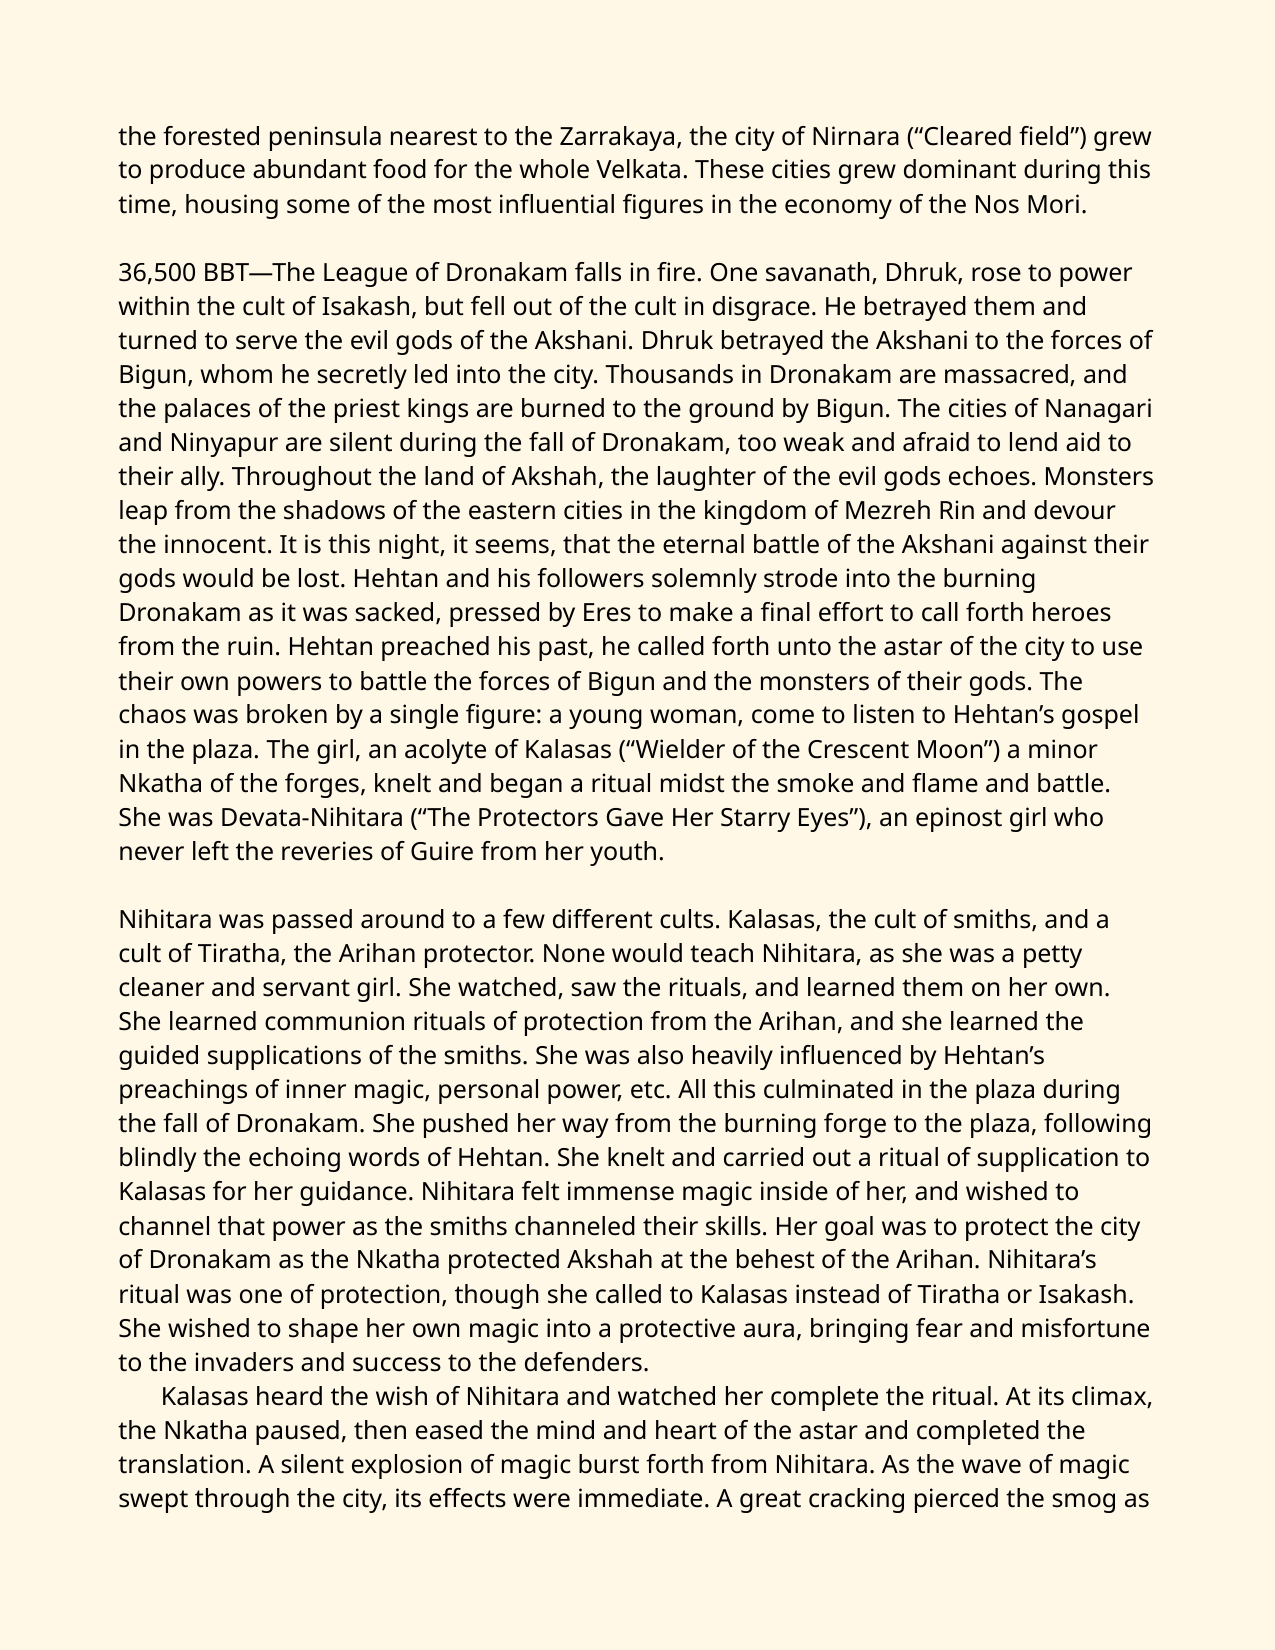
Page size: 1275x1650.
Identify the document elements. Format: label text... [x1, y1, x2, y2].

text 36,500 BBT—The League of Dronakam falls in fire. One savanath, Dhruk, rose to power within the cult of Isakash, but fell out of the cult in disgrace. He betrayed them and turned to serve the evil gods of the Akshani. Dhruk betrayed the Akshani to the forces of Bigun, whom he secretly led into the city. Thousands in Dronakam are massacred, and the palaces of the priest kings are burned to the ground by Bigun. The cities of Nanagari and Ninyapur are silent during the fall of Dronakam, too weak and afraid to lend aid to their ally. Throughout the land of Akshah, the laughter of the evil gods echoes. Monsters leap from the shadows of the eastern cities in the kingdom of Mezreh Rin and devour the innocent. It is this night, it seems, that the eternal battle of the Akshani against their gods would be lost. Hehtan and his followers solemnly strode into the burning Dronakam as it was sacked, pressed by Eres to make a final effort to call forth heroes from the ruin. Hehtan preached his past, he called forth unto the astar of the city to use their own powers to battle the forces of Bigun and the monsters of their gods. The chaos was broken by a single figure: a young woman, come to listen to Hehtan’s gospel in the plaza. The girl, an acolyte of Kalasas (“Wielder of the Crescent Moon”) a minor Nkatha of the forges, knelt and began a ritual midst the smoke and flame and battle. She was Devata-Nihitara (“The Protectors Gave Her Starry Eyes”), an epinost girl who never left the reveries of Guire from her youth. [118, 254, 1157, 867]
text Kalasas heard the wish of Nihitara and watched her complete the ritual. At its climax, the Nkatha paused, then eased the mind and heart of the astar and completed the translation. A silent explosion of magic burst forth from Nihitara. As the wave of magic swept through the city, its effects were immediate. A great cracking pierced the smog as [118, 1378, 1157, 1515]
text Nihitara was passed around to a few different cults. Kalasas, the cult of smiths, and a cult of Tiratha, the Arihan protector. None would teach Nihitara, as she was a petty cleaner and servant girl. She watched, saw the rituals, and learned them on her own. She learned communion rituals of protection from the Arihan, and she learned the guided supplications of the smiths. She was also heavily influenced by Hehtan’s preachings of inner magic, personal power, etc. All this culminated in the plaza during the fall of Dronakam. She pushed her way from the burning forge to the plaza, following blindly the echoing words of Hehtan. She knelt and carried out a ritual of supplication to Kalasas for her guidance. Nihitara felt immense magic inside of her, and wished to channel that power as the smiths channeled their skills. Her goal was to protect the city of Dronakam as the Nkatha protected Akshah at the behest of the Arihan. Nihitara’s ritual was one of protection, though she called to Kalasas instead of Tiratha or Isakash. She wished to shape her own magic into a protective aura, bringing fear and misfortune to the invaders and success to the defenders. [118, 902, 1157, 1378]
text the forested peninsula nearest to the Zarrakaya, the city of Nirnara (“Cleared field”) grew to produce abundant food for the whole Velkata. These cities grew dominant during this time, housing some of the most influential figures in the economy of the Nos Mori. [118, 118, 1157, 220]
